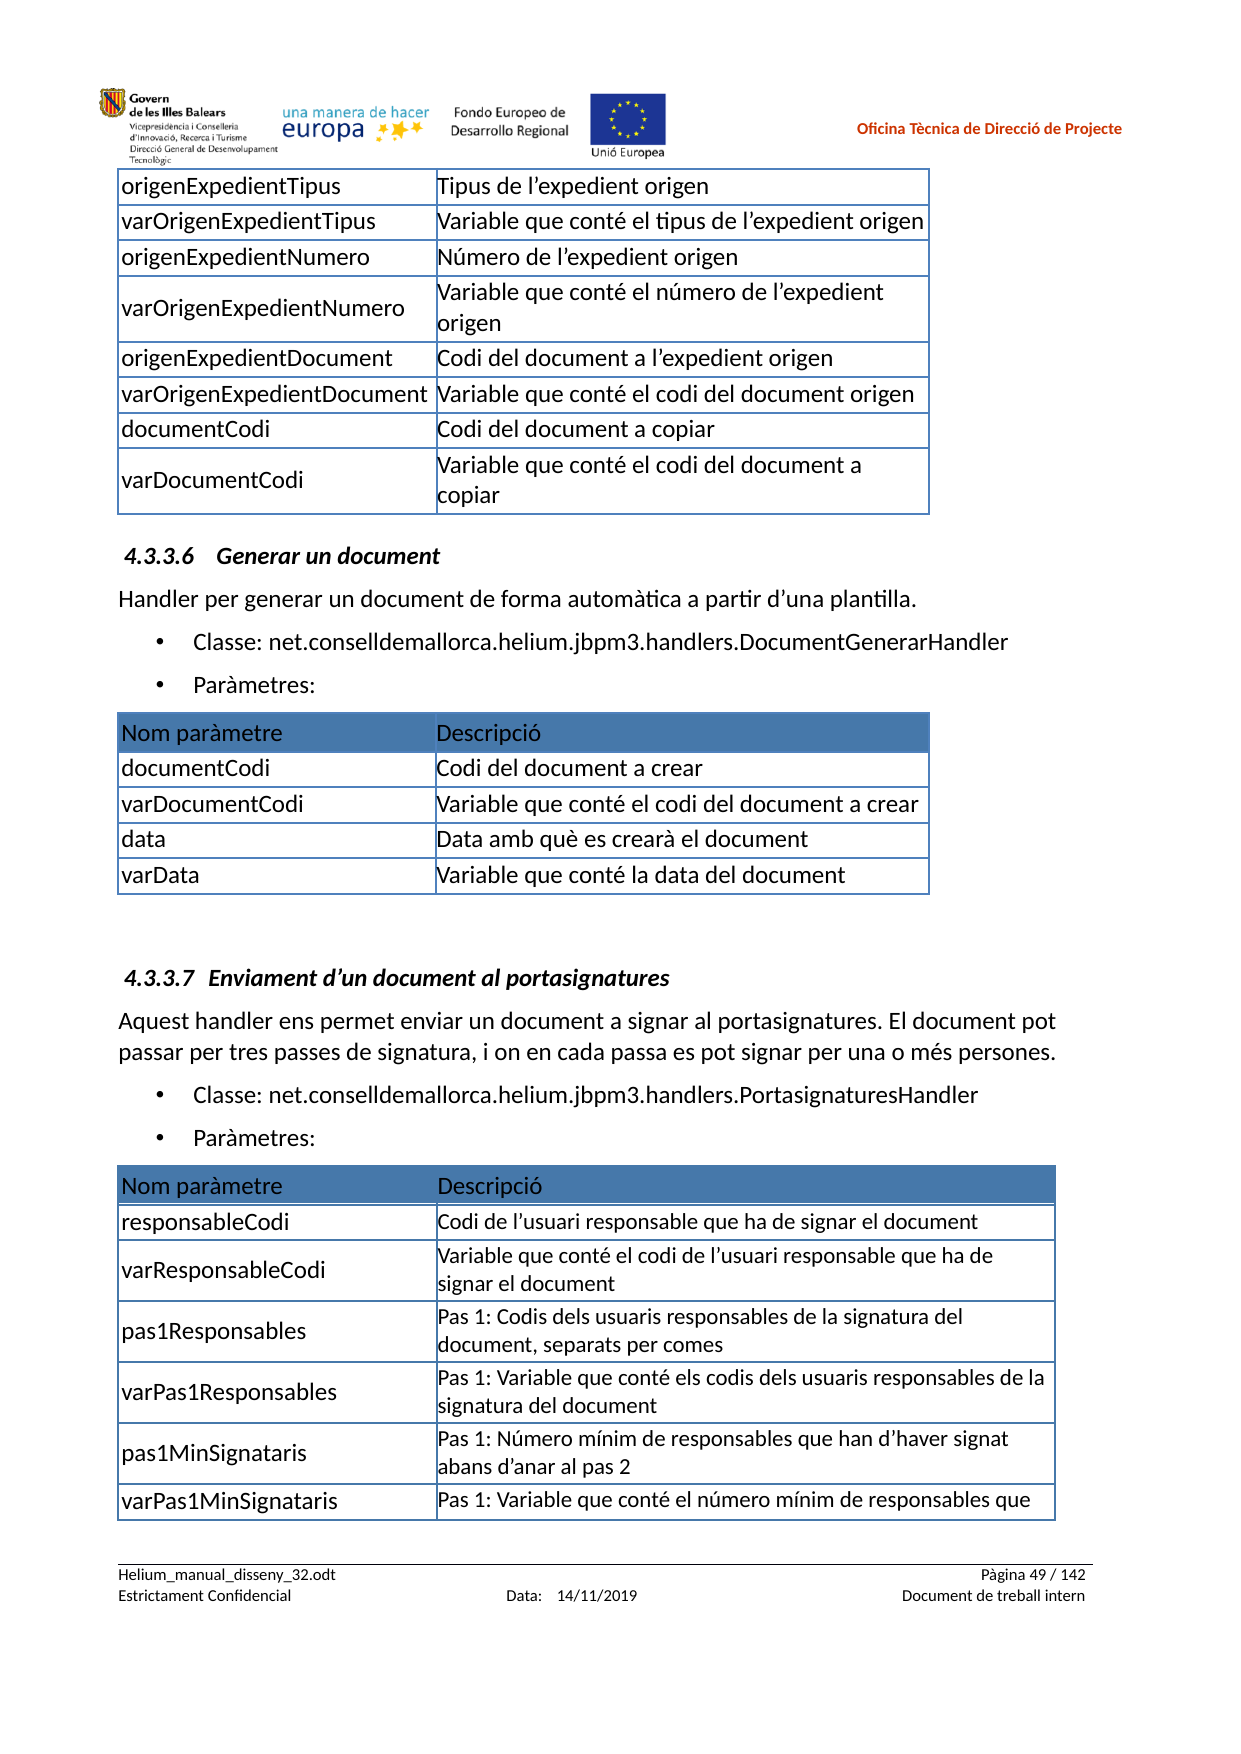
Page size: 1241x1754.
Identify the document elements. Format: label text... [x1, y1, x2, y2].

table_cell varOrigenExpedientTipus [119, 206, 436, 239]
table_cell Codi del document a crear [437, 753, 928, 786]
table_cell varOrigenExpedientNumero [119, 277, 436, 341]
table_header Descripció [437, 714, 928, 751]
list Classe: net.conselldemallorca.helium.jbpm3.handlers.PortasignaturesHandler [156, 1079, 1122, 1109]
table_cell Número de l’expedient origen [438, 241, 928, 274]
table_cell Pas 1: Variable que conté el número mínim de responsables que [438, 1485, 1054, 1519]
table_header Nom paràmetre [119, 714, 435, 751]
table_cell Variable que conté el codi del document origen [438, 378, 928, 412]
table_cell varPas1MinSignataris [119, 1485, 436, 1519]
table_cell Tipus de l’expedient origen [438, 170, 928, 203]
table_cell Variable que conté la data del document [437, 859, 928, 893]
table_header Nom paràmetre [119, 1167, 436, 1203]
table_cell responsableCodi [119, 1206, 436, 1239]
table_cell origenExpedientNumero [119, 241, 436, 274]
table_cell documentCodi [119, 414, 436, 447]
table_cell origenExpedientTipus [119, 170, 436, 203]
subtitle Enviament d’un document al portasignatures [118, 963, 1122, 993]
table_cell Codi del document a l’expedient origen [438, 343, 928, 376]
table_cell Variable que conté el número de l’expedient origen [438, 277, 928, 341]
table_cell Pas 1: Codis dels usuaris responsables de la signatura del document, separats per comes [438, 1302, 1054, 1361]
text Aquest handler ens permet enviar un document a signar al portasignatures. El document pot passar per tres passes de signatura, i on en cada passa es pot signar per una o més persones. [118, 1006, 1122, 1067]
text Handler per generar un document de forma automàtica a partir d’una plantilla. [118, 583, 1122, 613]
subtitle Generar un document [118, 540, 1122, 571]
table_cell varDocumentCodi [119, 788, 435, 822]
table_cell varOrigenExpedientDocument [119, 378, 436, 412]
list Paràmetres: [156, 1122, 1122, 1153]
table_cell origenExpedientDocument [119, 343, 436, 376]
table_cell Pas 1: Variable que conté els codis dels usuaris responsables de la signatura del document [438, 1363, 1054, 1422]
table_cell Data amb què es crearà el document [437, 824, 928, 857]
table_cell pas1MinSignataris [119, 1424, 436, 1483]
table_cell pas1Responsables [119, 1302, 436, 1361]
table_cell Variable que conté el codi del document a crear [437, 788, 928, 822]
table_cell varData [119, 859, 435, 893]
table_cell Variable que conté el codi de l’usuari responsable que ha de signar el document [438, 1241, 1054, 1300]
table_cell varDocumentCodi [119, 449, 436, 513]
table_cell varResponsableCodi [119, 1241, 436, 1300]
list Paràmetres: [156, 669, 1122, 699]
picture [99, 87, 668, 166]
table_cell documentCodi [119, 753, 435, 786]
list Classe: net.conselldemallorca.helium.jbpm3.handlers.DocumentGenerarHandler [156, 626, 1122, 657]
table_cell Variable que conté el codi del document a copiar [438, 449, 928, 513]
table_cell data [119, 824, 435, 857]
table_cell Variable que conté el tipus de l’expedient origen [438, 206, 928, 239]
table_cell Pas 1: Número mínim de responsables que han d’haver signat abans d’anar al pas 2 [438, 1424, 1054, 1483]
table_cell Codi de l’usuari responsable que ha de signar el document [438, 1206, 1054, 1239]
table_cell Codi del document a copiar [438, 414, 928, 447]
table_header Descripció [438, 1167, 1054, 1203]
table_cell varPas1Responsables [119, 1363, 436, 1422]
